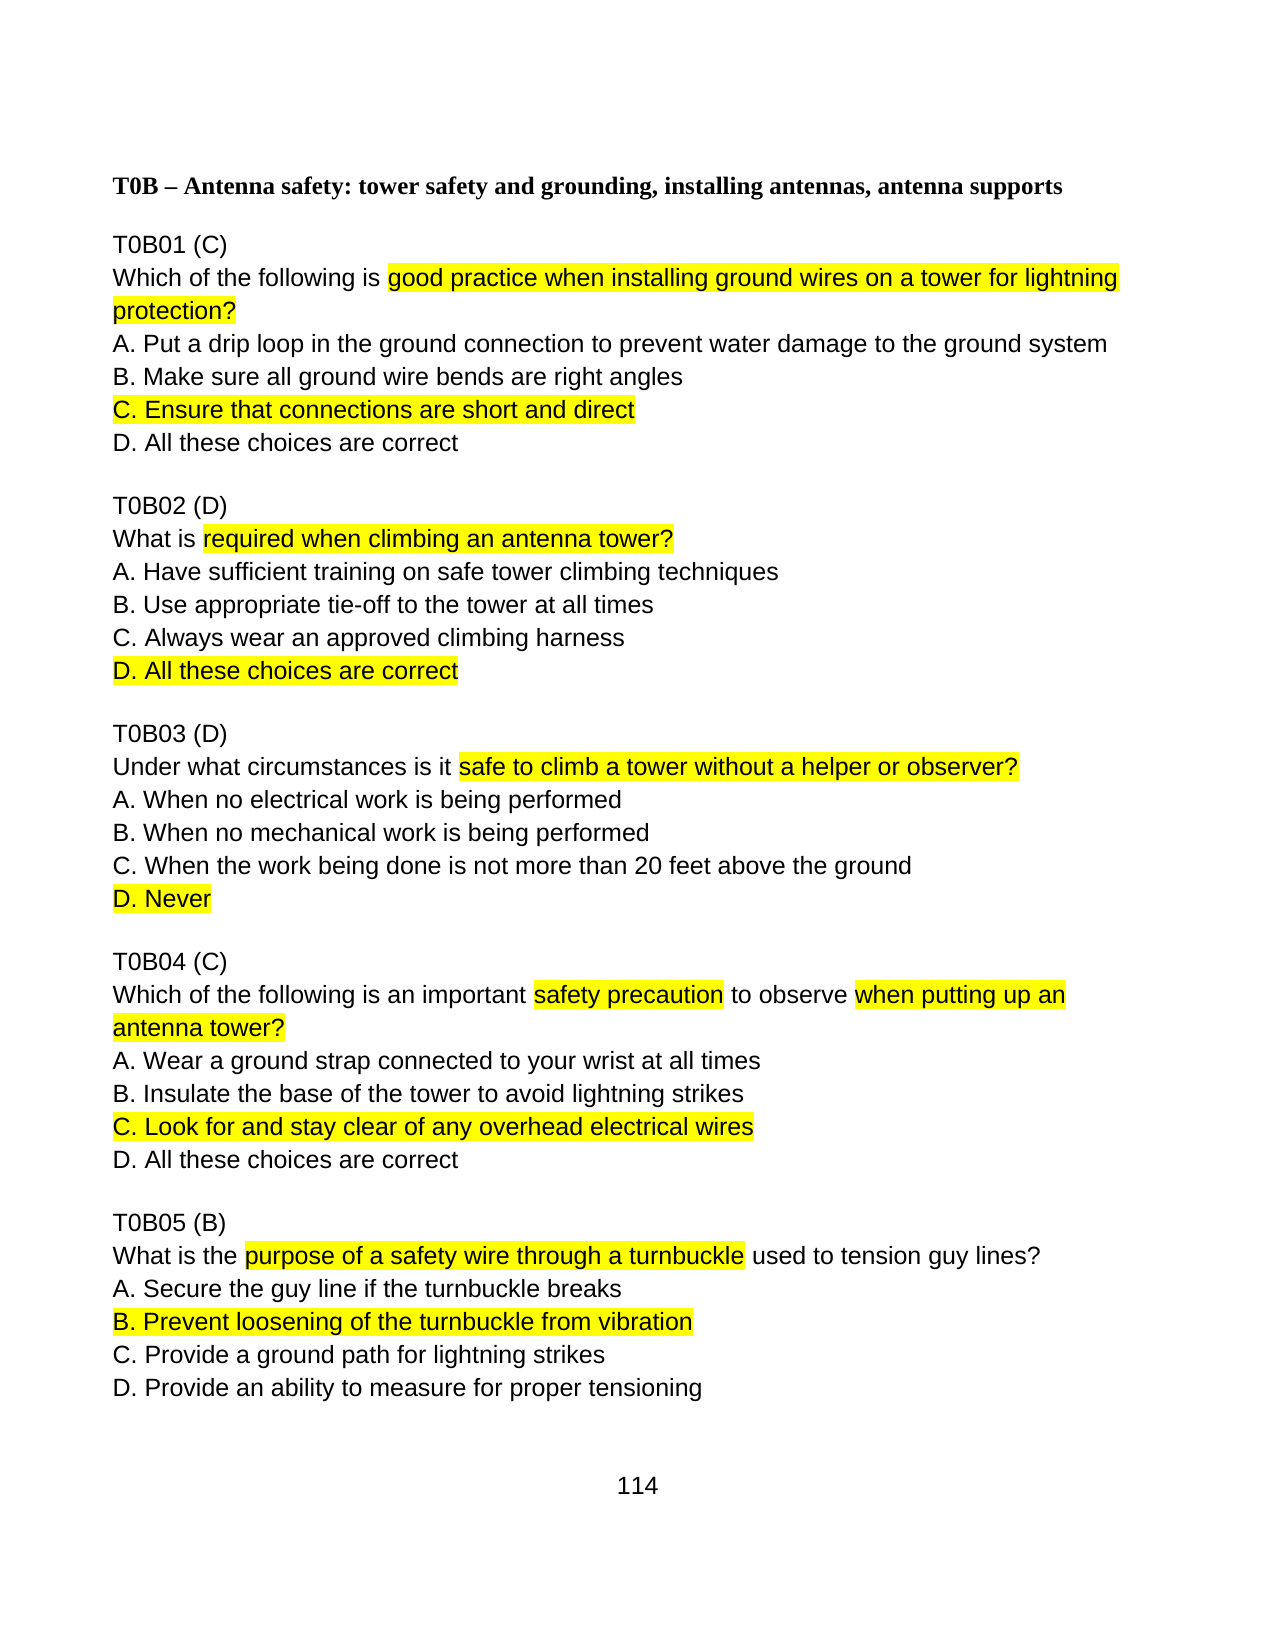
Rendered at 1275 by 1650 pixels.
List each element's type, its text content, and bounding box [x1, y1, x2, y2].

text T0B02 (D) What is required when climbing an antenna tower? A. Have sufficient training on safe tower climbing techniques B. Use appropriate tie-off to the tower at all times C. Always wear an approved climbing harness D. All these choices are correct [112, 491, 1162, 685]
text T0B04 (C) Which of the following is an important safety precaution to observe when putting up an antenna tower? A. Wear a ground strap connected to your wrist at all times B. Insulate the base of the tower to avoid lightning strikes C. Look for and stay clear of any overhead electrical wires D. All these choices are correct [112, 947, 1162, 1174]
text T0B03 (D) Under what circumstances is it safe to climb a tower without a helper or observer? A. When no electrical work is being performed B. When no mechanical work is being performed C. When the work being done is not more than 20 feet above the ground D. Never [112, 719, 1162, 913]
subtitle T0B – Antenna safety: tower safety and grounding, installing antennas, antenna supports [112, 171, 1162, 200]
text T0B05 (B) What is the purpose of a safety wire through a turnbuckle used to tension guy lines? A. Secure the guy line if the turnbuckle breaks B. Prevent loosening of the turnbuckle from vibration C. Provide a ground path for lightning strikes D. Provide an ability to measure for proper tensioning [112, 1208, 1162, 1402]
text T0B01 (C) Which of the following is good practice when installing ground wires on a tower for lightning protection? A. Put a drip loop in the ground connection to prevent water damage to the ground system B. Make sure all ground wire bends are right angles C. Ensure that connections are short and direct D. All these choices are correct [112, 230, 1162, 457]
